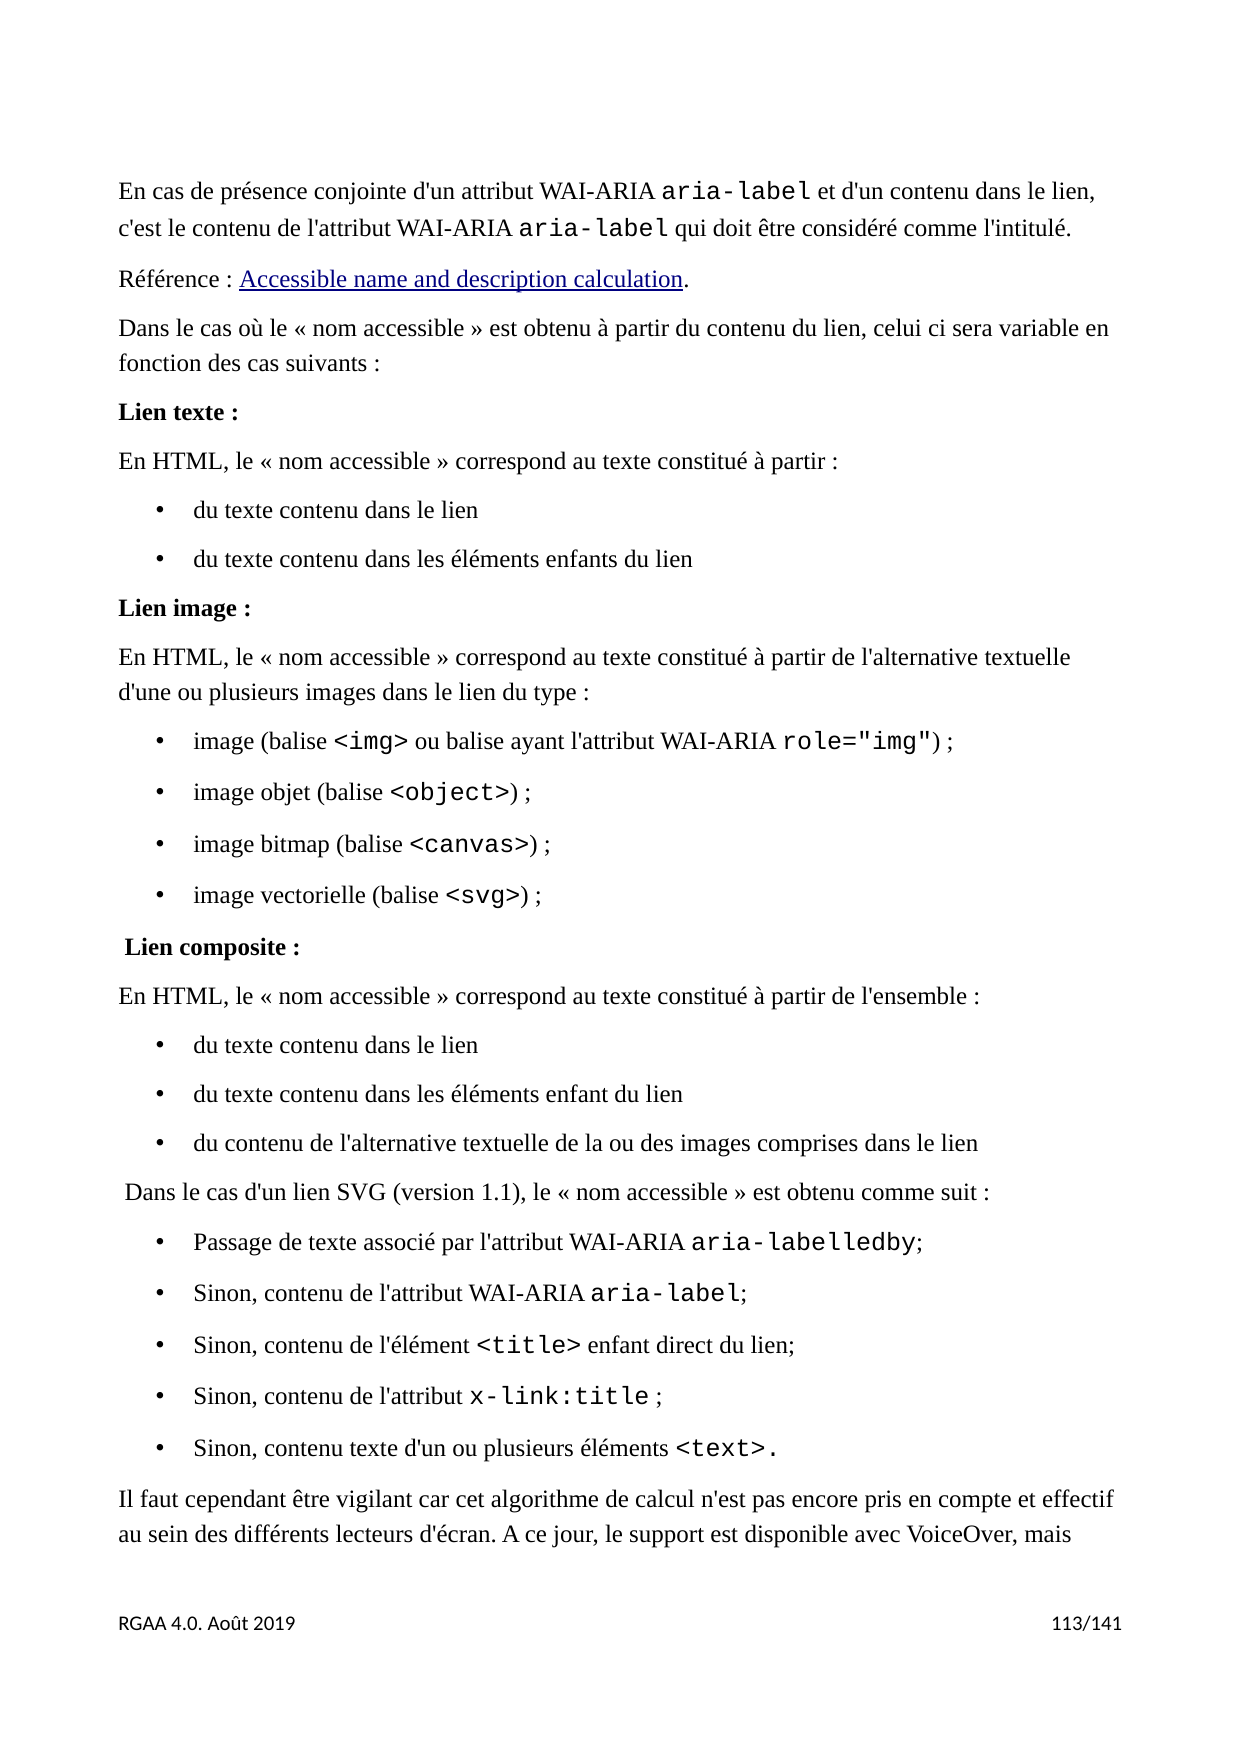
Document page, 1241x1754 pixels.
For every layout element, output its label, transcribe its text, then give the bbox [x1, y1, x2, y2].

text Lien composite : [118, 932, 1122, 961]
text En HTML, le « nom accessible » correspond au texte constitué à partir : [118, 446, 1122, 475]
text Dans le cas où le « nom accessible » est obtenu à partir du contenu du lien, celui ci sera variable en fonction des cas suivants : [118, 313, 1122, 377]
text En HTML, le « nom accessible » correspond au texte constitué à partir de l'ensemble : [118, 981, 1122, 1010]
list Sinon, contenu texte d'un ou plusieurs éléments <text>. [156, 1433, 1122, 1464]
list Passage de texte associé par l'attribut WAI-ARIA aria-labelledby; [156, 1227, 1122, 1257]
list du texte contenu dans le lien [156, 1030, 1122, 1059]
list du texte contenu dans les éléments enfants du lien [156, 544, 1122, 573]
text Lien image : [118, 593, 1122, 622]
list du texte contenu dans les éléments enfant du lien [156, 1079, 1122, 1108]
text Lien texte : [118, 397, 1122, 426]
list image bitmap (balise <canvas>) ; [156, 829, 1122, 860]
text En cas de présence conjointe d'un attribut WAI-ARIA aria-label et d'un contenu dans le lien, c'est le contenu de l'attribut WAI-ARIA aria-label qui doit être considéré comme l'intitulé. [118, 176, 1122, 244]
list image (balise <img> ou balise ayant l'attribut WAI-ARIA role="img") ; [156, 726, 1122, 757]
list Sinon, contenu de l'attribut WAI-ARIA aria-label; [156, 1278, 1122, 1309]
text Dans le cas d'un lien SVG (version 1.1), le « nom accessible » est obtenu comme suit : [118, 1177, 1122, 1206]
list du texte contenu dans le lien [156, 495, 1122, 524]
list image objet (balise <object>) ; [156, 777, 1122, 808]
list du contenu de l'alternative textuelle de la ou des images comprises dans le lien [156, 1128, 1122, 1157]
list Sinon, contenu de l'attribut x-link:title ; [156, 1381, 1122, 1412]
text Il faut cependant être vigilant car cet algorithme de calcul n'est pas encore pris en compte et effectif au sein des différents lecteurs d'écran. A ce jour, le support est disponible avec VoiceOver, mais [118, 1484, 1122, 1548]
text En HTML, le « nom accessible » correspond au texte constitué à partir de l'alternative textuelle d'une ou plusieurs images dans le lien du type : [118, 642, 1122, 706]
text Référence : Accessible name and description calculation. [118, 264, 1122, 293]
list image vectorielle (balise <svg>) ; [156, 881, 1122, 911]
list Sinon, contenu de l'élément <title> enfant direct du lien; [156, 1330, 1122, 1361]
